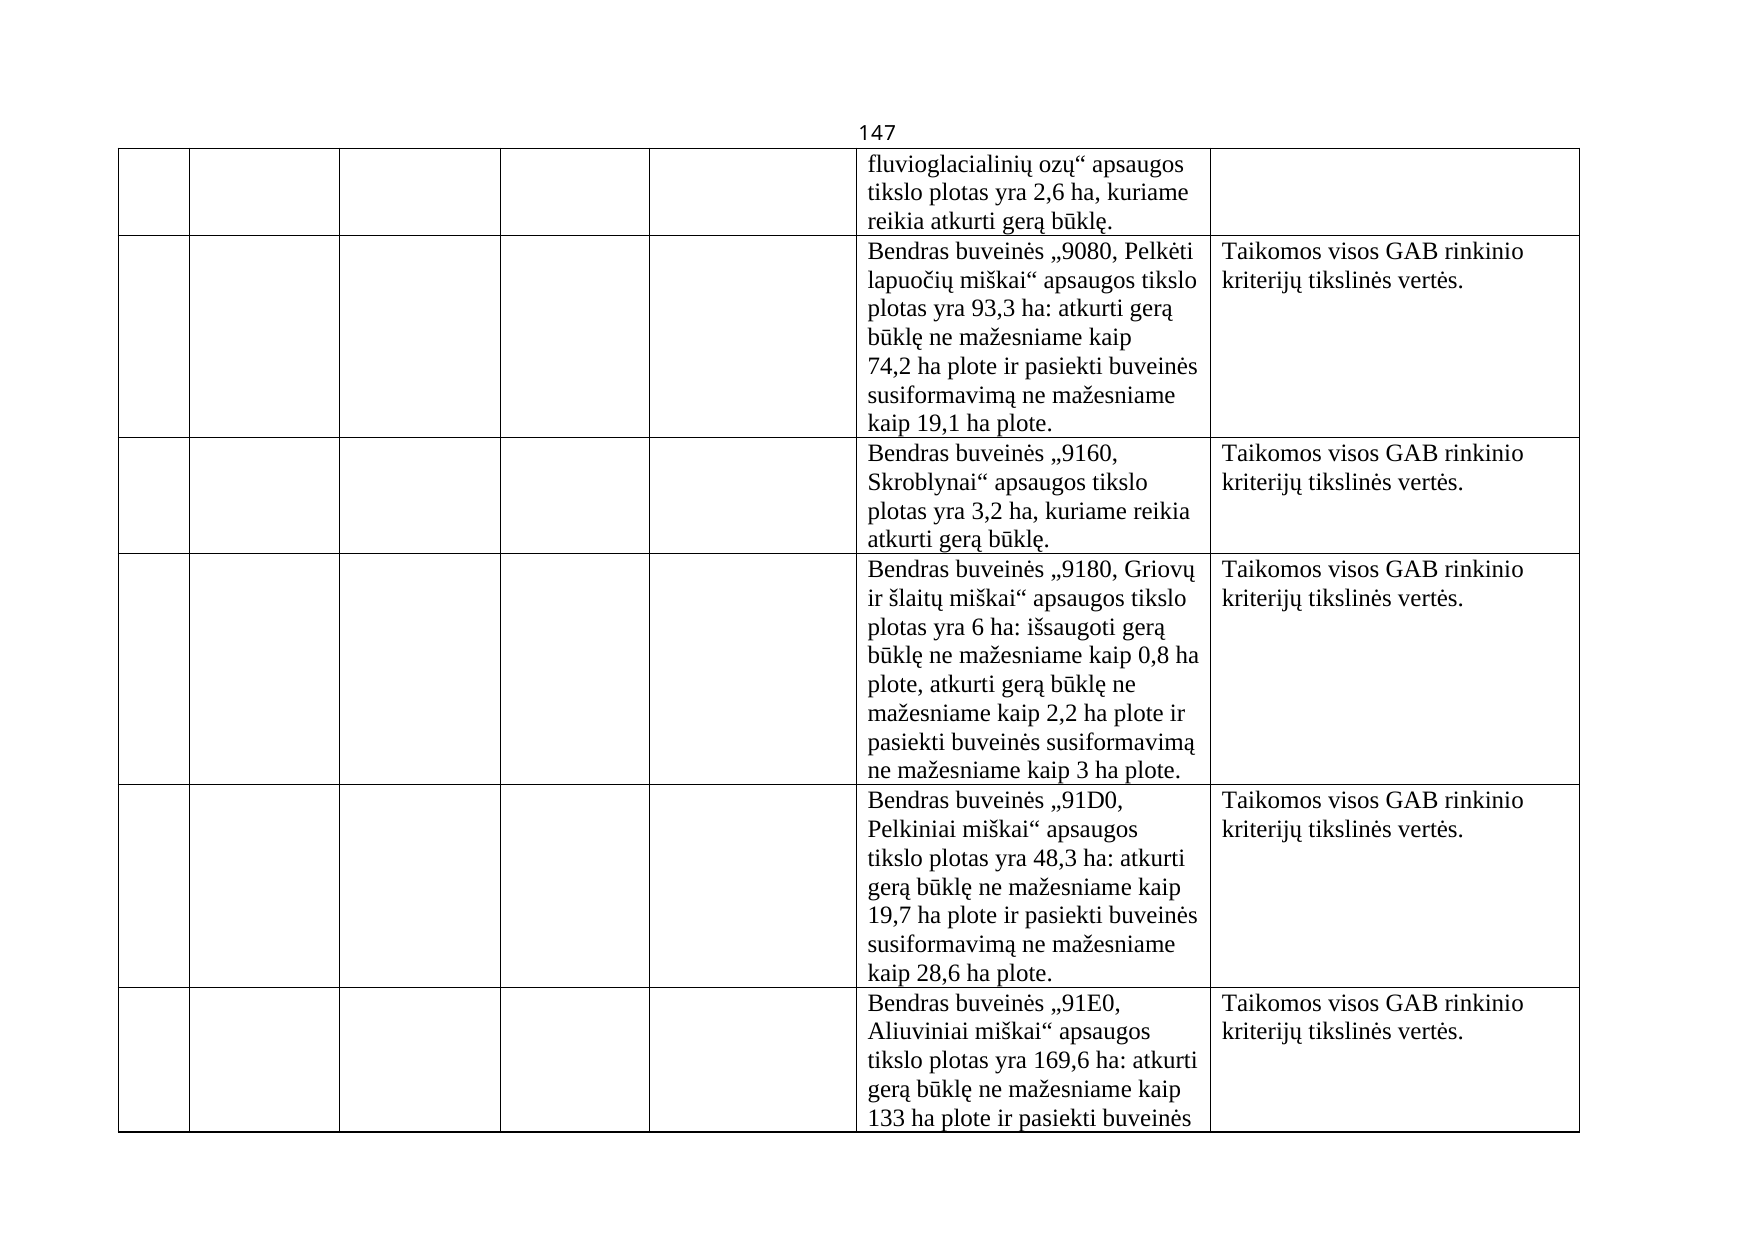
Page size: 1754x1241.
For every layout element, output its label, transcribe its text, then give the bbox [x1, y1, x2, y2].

table_cell [119, 785, 189, 987]
table_cell [119, 236, 189, 437]
table_cell Taikomos visos GAB rinkinio kriterijų tikslinės vertės. [1211, 988, 1579, 1131]
table_cell [190, 438, 339, 553]
table_cell fluvioglacialinių ozų“ apsaugos tikslo plotas yra 2,6 ha, kuriame reikia atkurti gerą būklę. [857, 149, 1210, 235]
table_cell [340, 236, 500, 437]
table_cell [190, 988, 339, 1131]
table_cell [501, 785, 649, 987]
table_cell Taikomos visos GAB rinkinio kriterijų tikslinės vertės. [1211, 785, 1579, 987]
table_cell [340, 785, 500, 987]
table_cell [650, 236, 856, 437]
table_cell [650, 554, 856, 784]
table_cell [1211, 149, 1579, 235]
table_cell [340, 149, 500, 235]
table_cell [119, 438, 189, 553]
table_cell [650, 149, 856, 235]
table_cell [501, 988, 649, 1131]
table_cell [501, 554, 649, 784]
table_cell Taikomos visos GAB rinkinio kriterijų tikslinės vertės. [1211, 438, 1579, 553]
table_cell [501, 236, 649, 437]
table_cell [650, 988, 856, 1131]
table_cell [340, 988, 500, 1131]
table_cell [119, 988, 189, 1131]
table_cell [119, 554, 189, 784]
table_cell [340, 438, 500, 553]
table_cell [190, 785, 339, 987]
table_cell Taikomos visos GAB rinkinio kriterijų tikslinės vertės. [1211, 554, 1579, 784]
table_cell Bendras buveinės „91D0, Pelkiniai miškai“ apsaugos tikslo plotas yra 48,3 ha: atkurti gerą būklę ne mažesniame kaip 19,7 ha plote ir pasiekti buveinės susiformavimą ne mažesniame kaip 28,6 ha plote. [857, 785, 1210, 987]
table_cell [190, 149, 339, 235]
table_cell [190, 236, 339, 437]
table_cell Taikomos visos GAB rinkinio kriterijų tikslinės vertės. [1211, 236, 1579, 437]
table_cell [340, 554, 500, 784]
table_cell Bendras buveinės „9180, Griovų ir šlaitų miškai“ apsaugos tikslo plotas yra 6 ha: išsaugoti gerą būklę ne mažesniame kaip 0,8 ha plote, atkurti gerą būklę ne mažesniame kaip 2,2 ha plote ir pasiekti buveinės susiformavimą ne mažesniame kaip 3 ha plote. [857, 554, 1210, 784]
table_cell Bendras buveinės „91E0, Aliuviniai miškai“ apsaugos tikslo plotas yra 169,6 ha: atkurti gerą būklę ne mažesniame kaip 133 ha plote ir pasiekti buveinės [857, 988, 1210, 1131]
table_cell Bendras buveinės „9160, Skroblynai“ apsaugos tikslo plotas yra 3,2 ha, kuriame reikia atkurti gerą būklę. [857, 438, 1210, 553]
table_cell [650, 785, 856, 987]
table_cell [650, 438, 856, 553]
table_cell [501, 149, 649, 235]
table_cell [501, 438, 649, 553]
table_cell [190, 554, 339, 784]
table_cell [119, 149, 189, 235]
table_cell Bendras buveinės „9080, Pelkėti lapuočių miškai“ apsaugos tikslo plotas yra 93,3 ha: atkurti gerą būklę ne mažesniame kaip 74,2 ha plote ir pasiekti buveinės susiformavimą ne mažesniame kaip 19,1 ha plote. [857, 236, 1210, 437]
